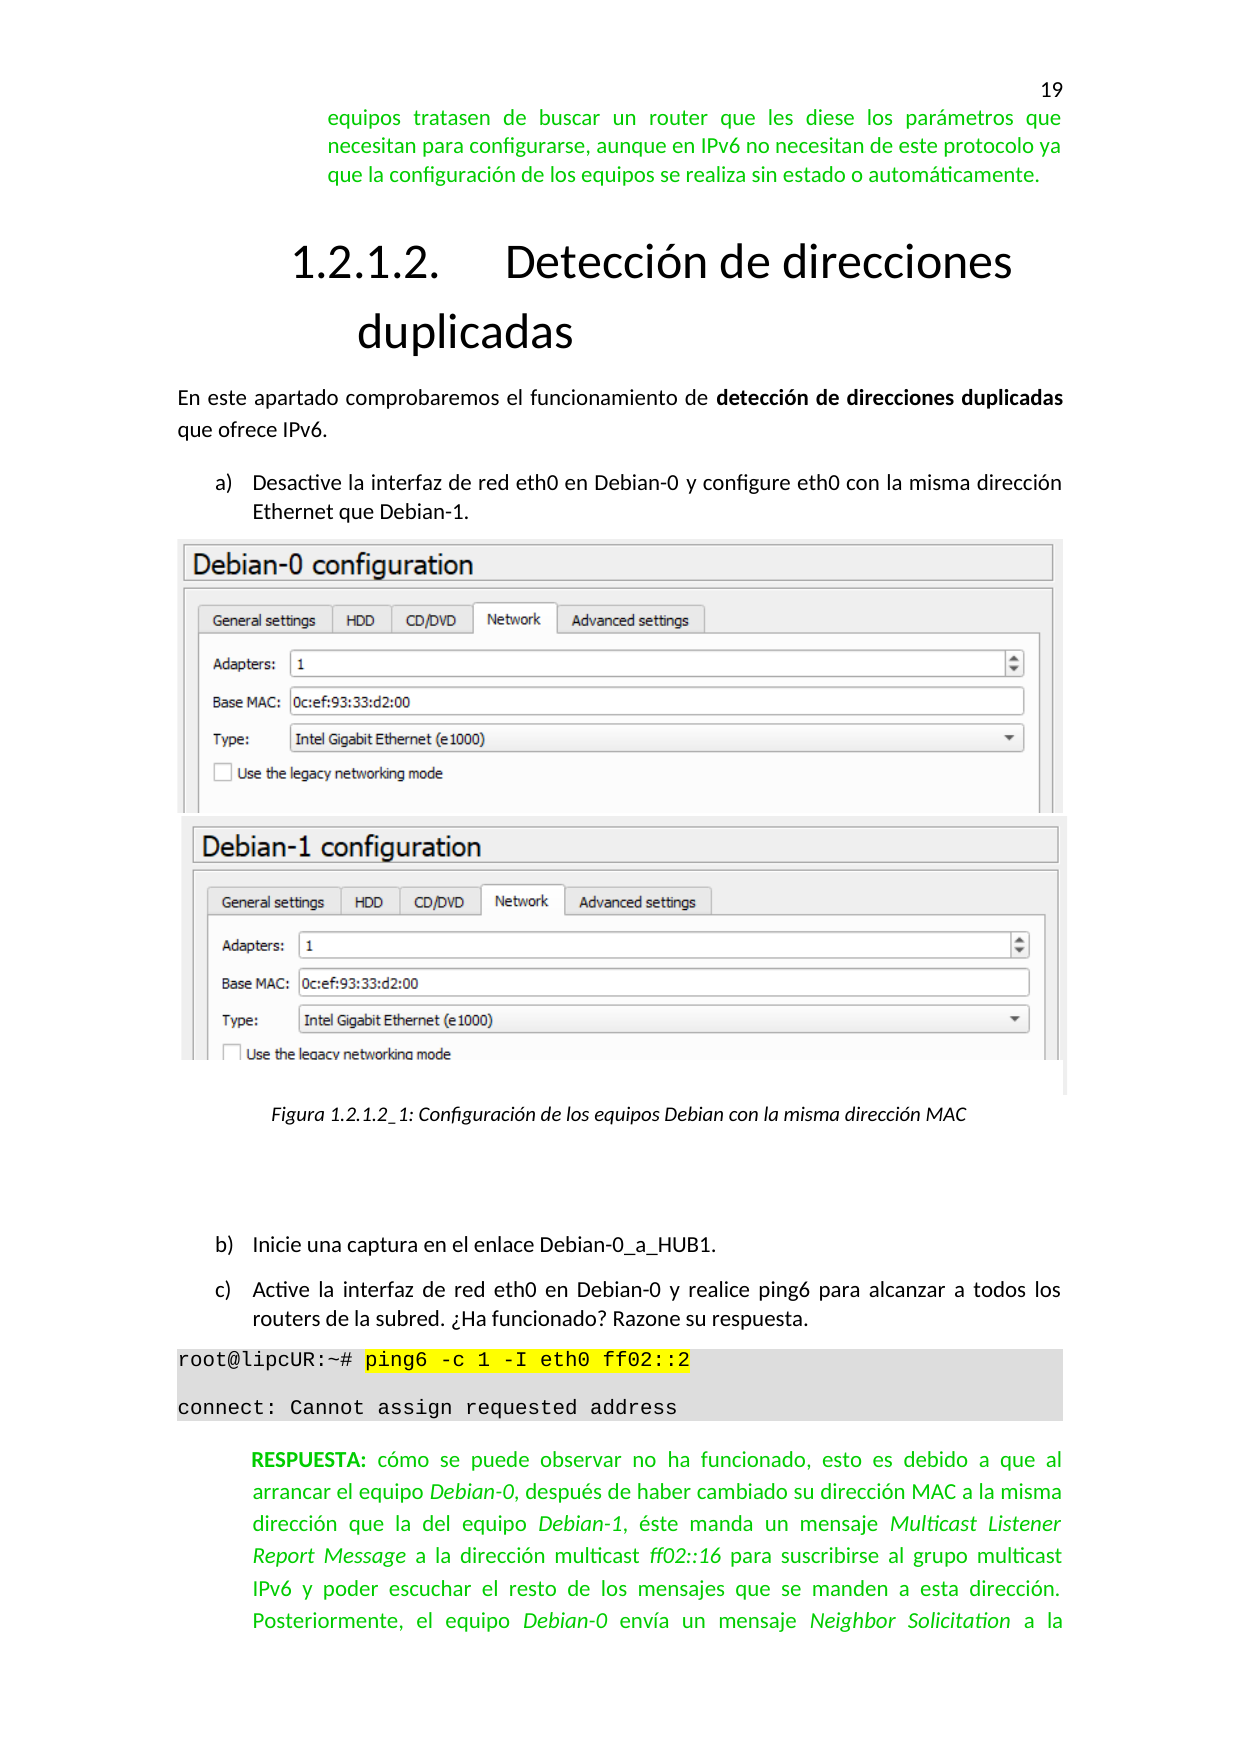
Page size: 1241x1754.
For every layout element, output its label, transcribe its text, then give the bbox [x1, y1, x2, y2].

list equipos tratasen de buscar un router que les diese los parámetros que necesitan para configurarse, aunque en IPv6 no necesitan de este protocolo ya que la configuración de los equipos se realiza sin estado o automáticamente. [325, 103, 1063, 188]
text En este apartado comprobaremos el funcionamiento de detección de direcciones duplicadas que ofrece IPv6. [177, 383, 1063, 443]
text connect: Cannot assign requested address [177, 1397, 1063, 1421]
list [177, 1060, 1063, 1072]
list Figura 1.2.1.2_1: Configuración de los equipos Debian con la misma dirección MAC [177, 1072, 1063, 1127]
list Desactive la interfaz de red eth0 en Debian-0 y configure eth0 con la misma dirección Ethernet que Debian-1. [215, 468, 1063, 525]
text RESPUESTA: cómo se puede observar no ha funcionado, esto es debido a que al arrancar el equipo Debian-0, después de haber cambiado su dirección MAC a la misma dirección que la del equipo Debian-1, éste manda un mensaje Multicast Listener Report Message a la dirección multicast ff02::16 para suscribirse al grupo multicast IPv6 y poder escuchar el resto de los mensajes que se manden a esta dirección. Posteriormente, el equipo Debian-0 envía un mensaje Neighbor Solicitation a la [251, 1445, 1063, 1634]
list Inicie una captura en el enlace Debian-0_a_HUB1. [215, 1230, 1063, 1258]
subtitle Detección de direcciones duplicadas [290, 230, 1063, 361]
text root@lipcUR:~# ping6 -c 1 -I eth0 ff02::2 [177, 1349, 1063, 1373]
list [177, 1127, 1063, 1143]
list Active la interfaz de red eth0 en Debian-0 y realice ping6 para alcanzar a todos los routers de la subred. ¿Ha funcionado? Razone su respuesta. [215, 1275, 1063, 1332]
